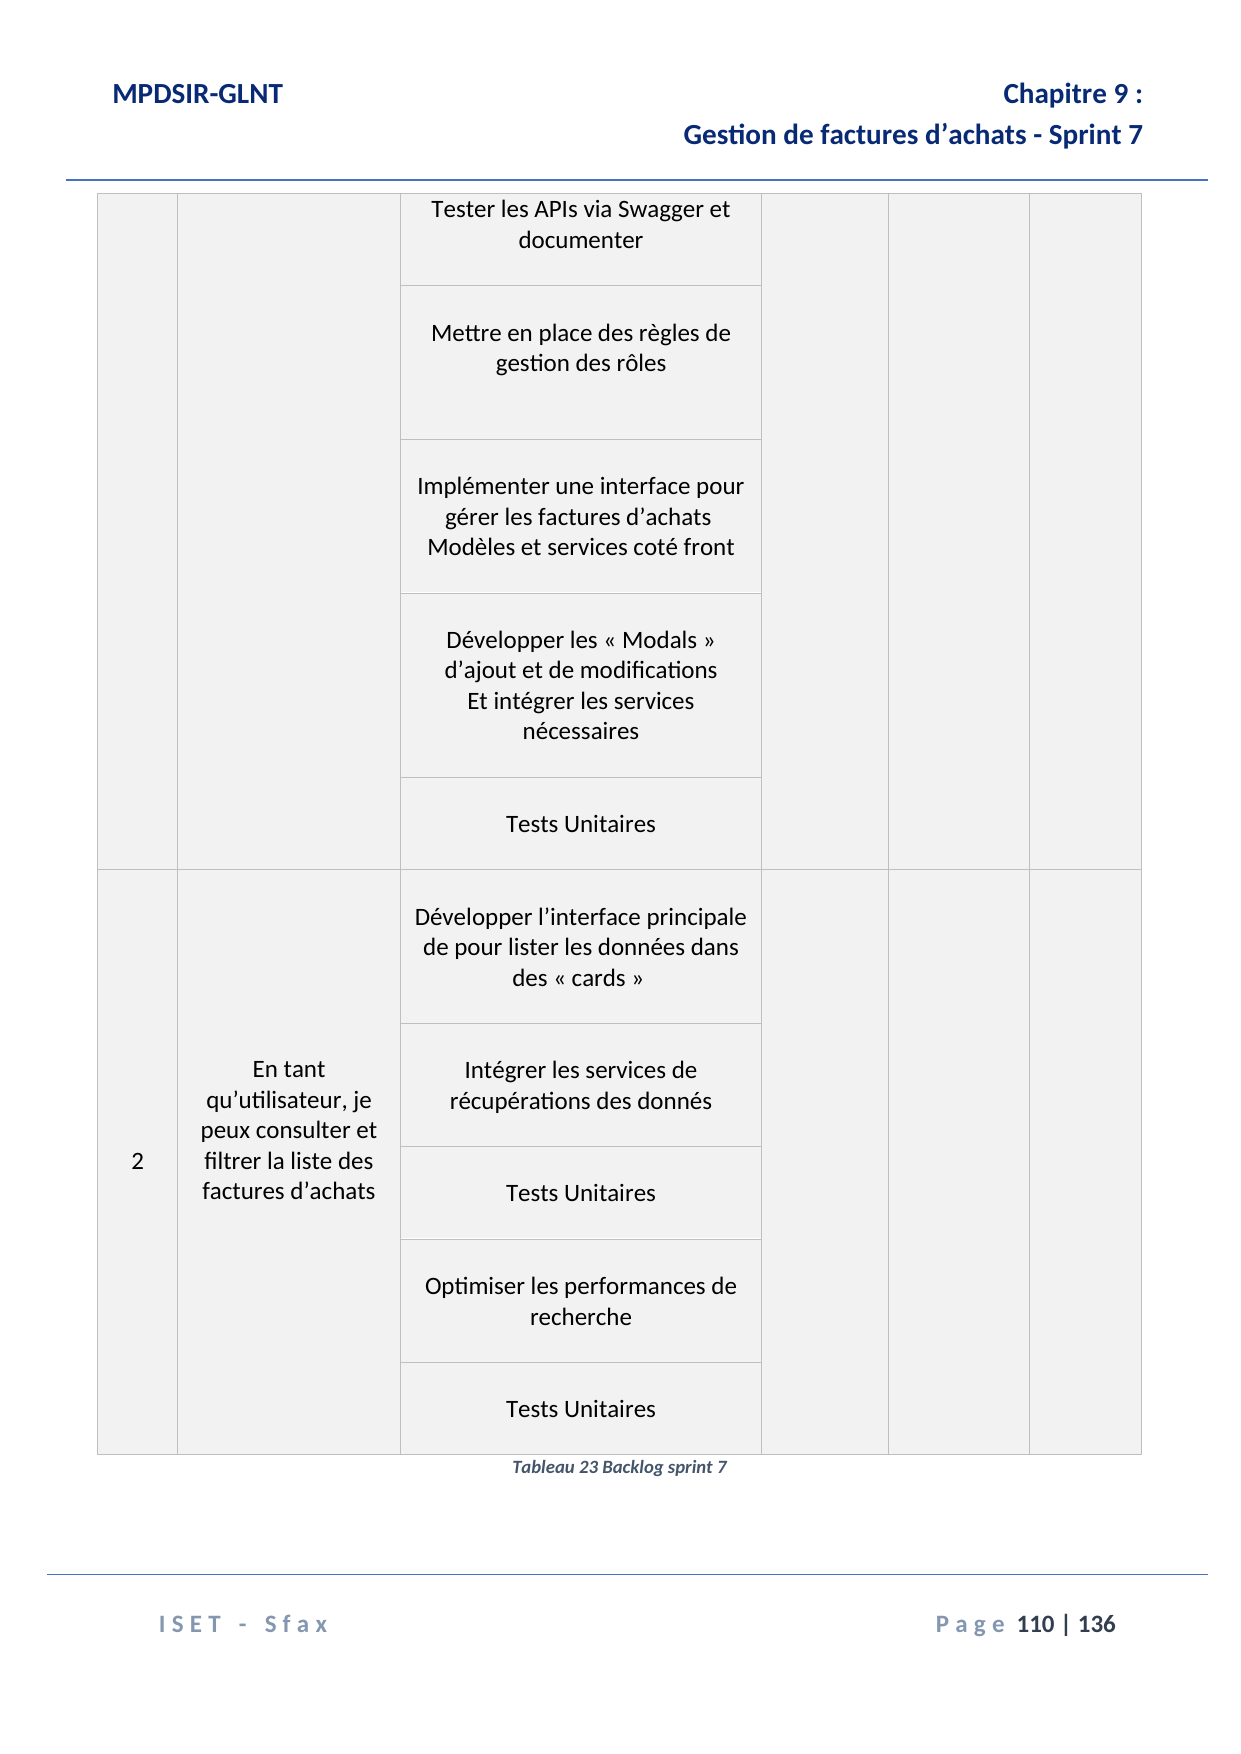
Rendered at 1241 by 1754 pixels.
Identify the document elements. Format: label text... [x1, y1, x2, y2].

table_cell [98, 194, 177, 869]
table_cell Tests Unitaires [401, 1147, 761, 1238]
table_cell Tester les APIs via Swagger et documenter [401, 194, 761, 285]
table_cell Tests Unitaires [401, 1363, 761, 1454]
table_cell Optimiser les performances de recherche [401, 1240, 761, 1362]
table_cell Développer les « Modals » d’ajout et de modifications Et intégrer les services nécessaires [401, 594, 761, 777]
table_cell Intégrer les services de récupérations des donnés [401, 1024, 761, 1146]
table_cell [1030, 194, 1141, 869]
table_cell [762, 194, 888, 869]
text Tableau 23 Backlog sprint 7 [97, 1455, 1143, 1478]
table_cell Tests Unitaires [401, 778, 761, 869]
table_cell 2 [98, 870, 177, 1454]
table_cell Mettre en place des règles de gestion des rôles [401, 286, 761, 439]
table_cell [1030, 870, 1141, 1454]
table_cell En tant qu’utilisateur, je peux consulter et filtrer la liste des factures d’achats [178, 870, 400, 1454]
table_cell Implémenter une interface pour gérer les factures d’achats Modèles et services coté front [401, 440, 761, 592]
table_cell [889, 870, 1029, 1454]
table_cell Développer l’interface principale de pour lister les données dans des « cards » [401, 870, 761, 1023]
table_cell [762, 870, 888, 1454]
table_cell [178, 194, 400, 869]
table_cell [889, 194, 1029, 869]
